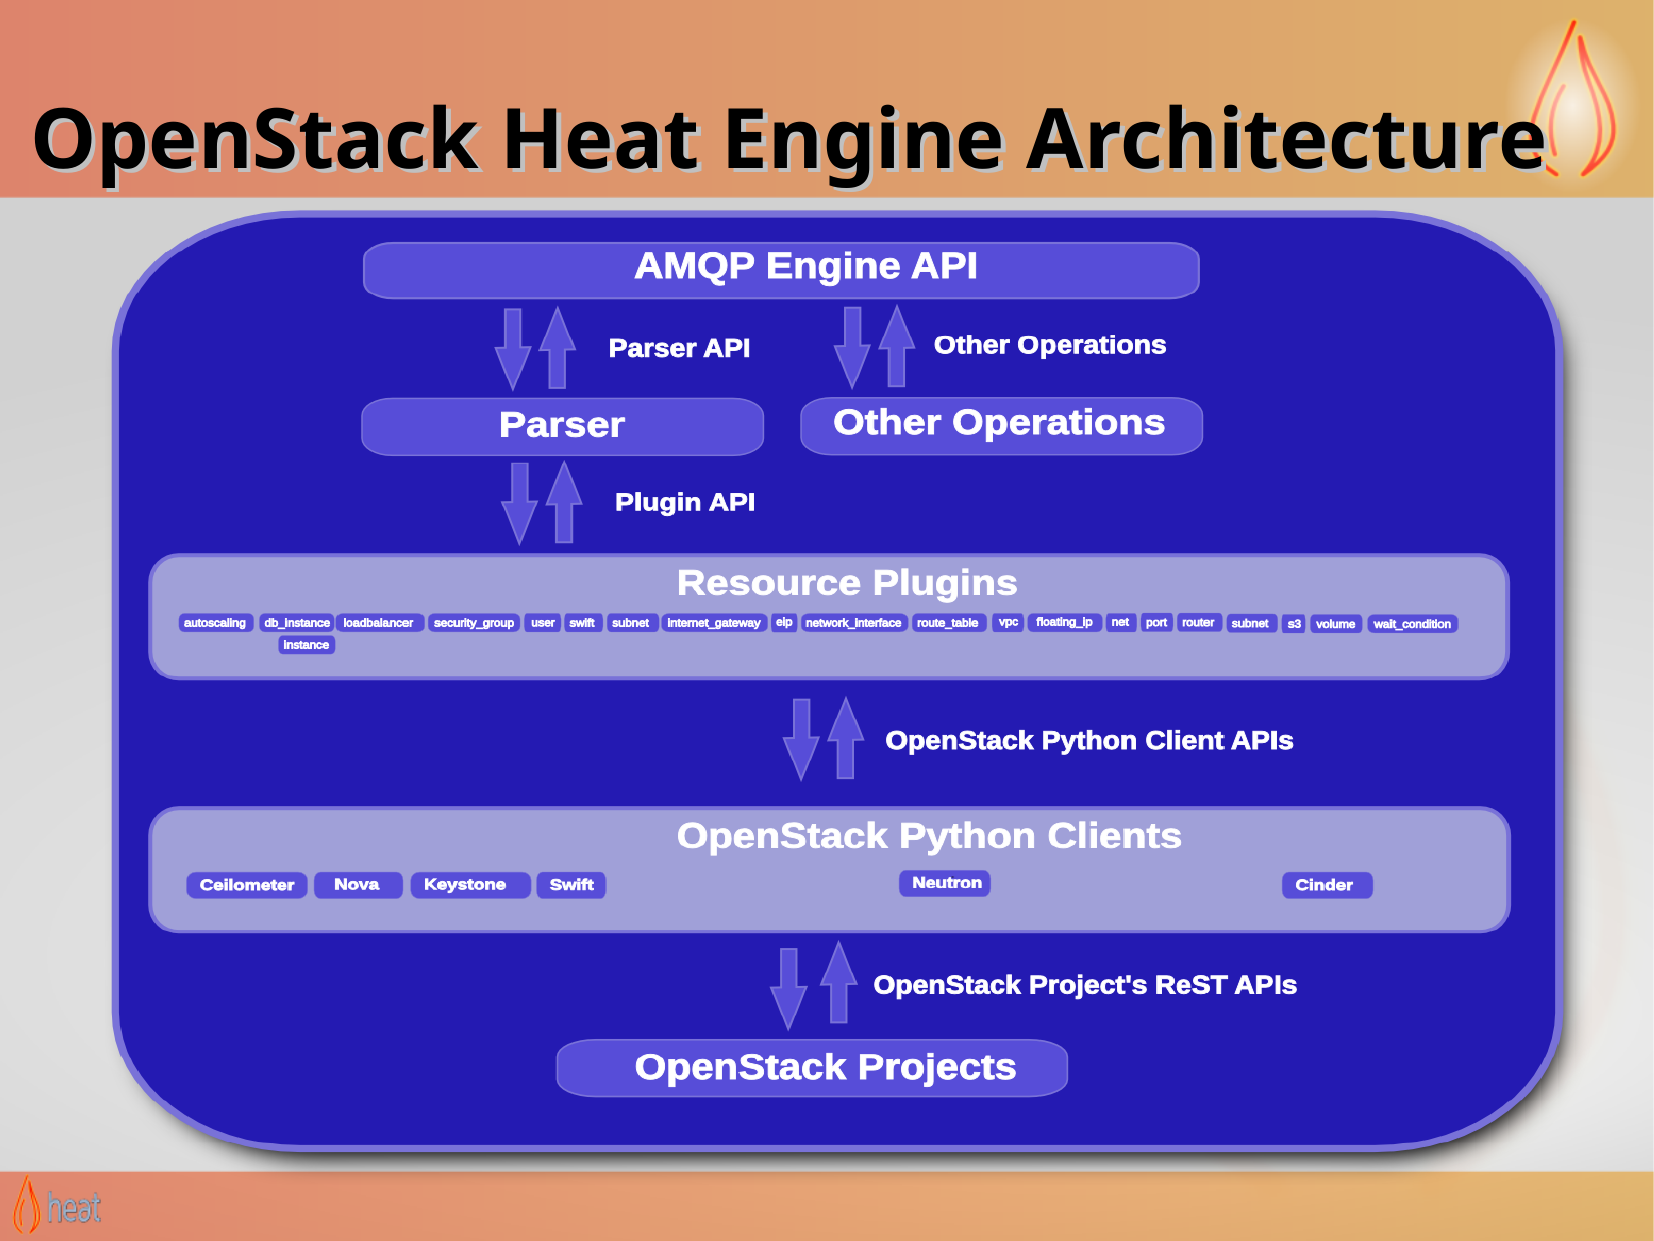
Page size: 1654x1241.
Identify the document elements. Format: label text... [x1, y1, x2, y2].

picture [0, 0, 1654, 1241]
title OpenStack Heat Engine Architecture [30, 23, 1606, 249]
